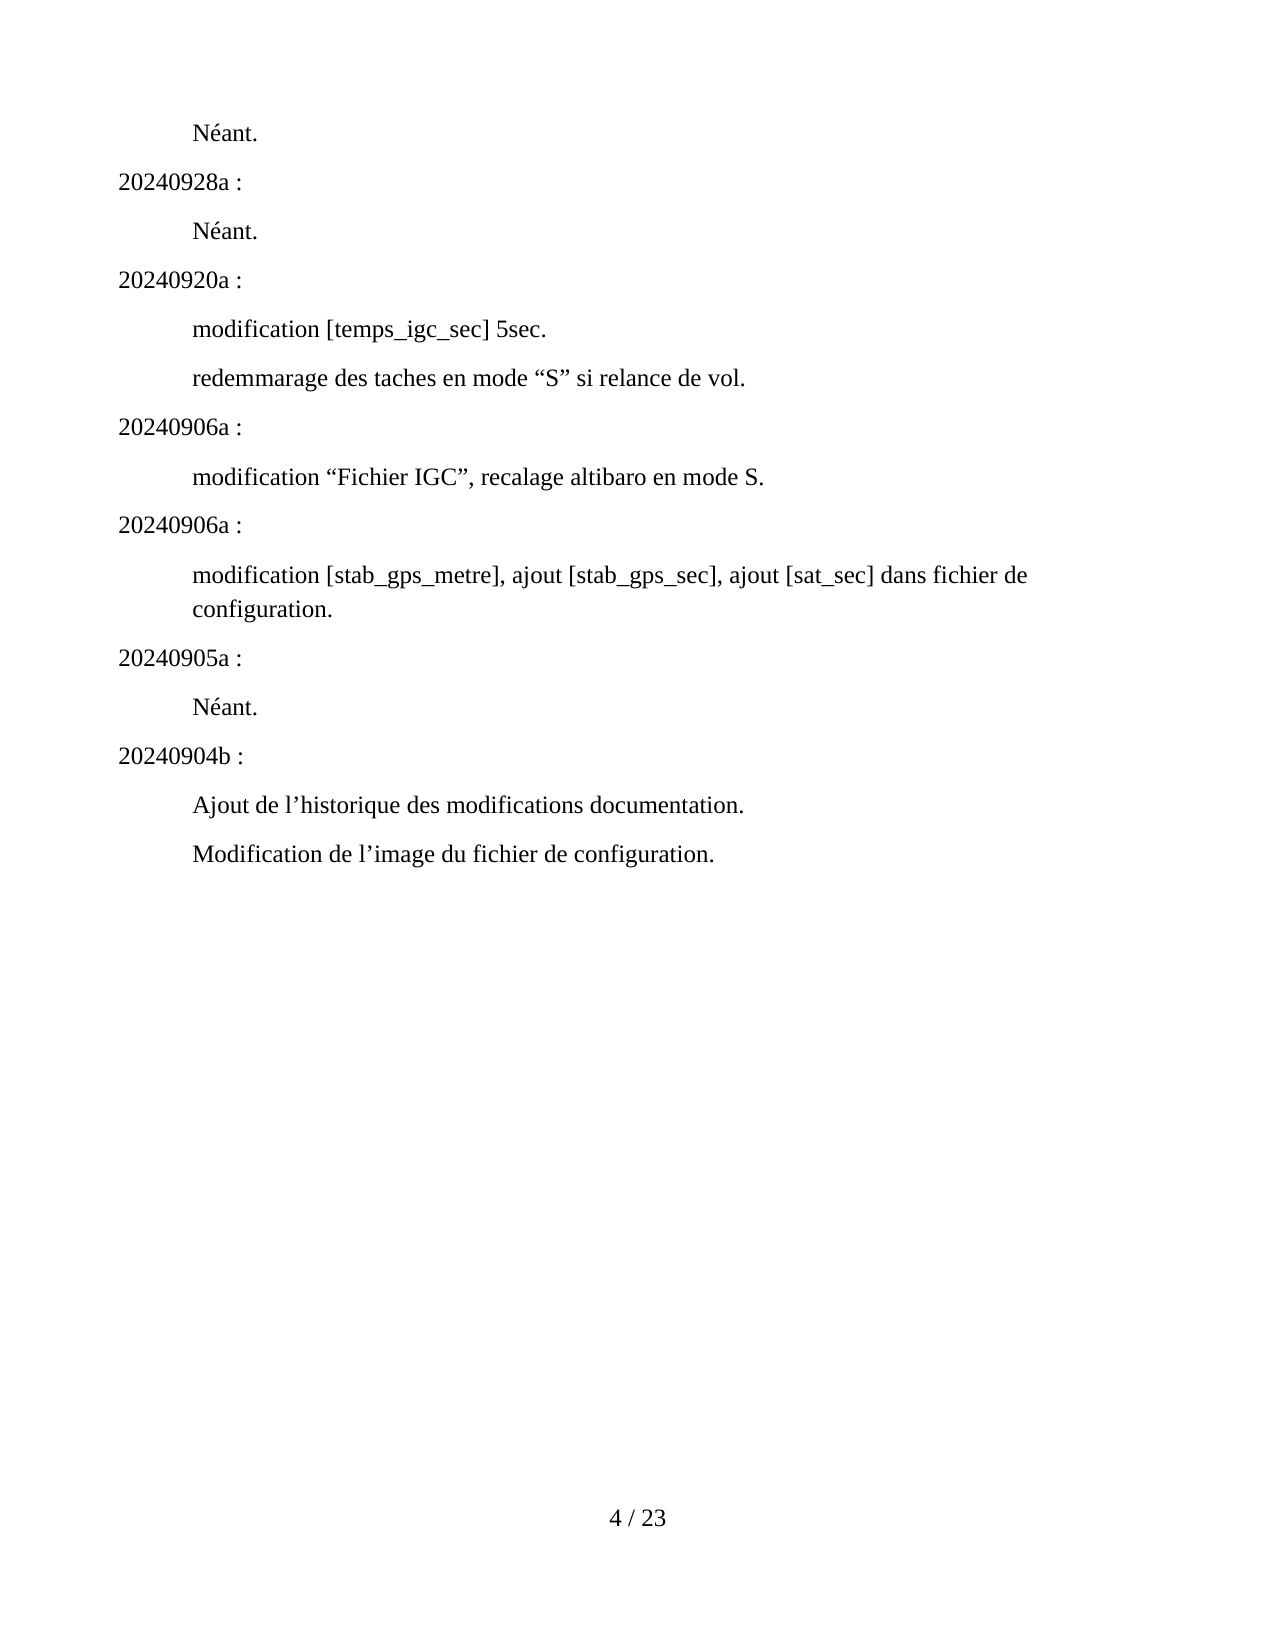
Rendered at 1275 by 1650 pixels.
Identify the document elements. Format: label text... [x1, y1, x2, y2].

text Néant. [118, 118, 1157, 147]
text Modification de l’image du fichier de configuration. [118, 839, 1157, 868]
text 20240904b : [118, 741, 1157, 770]
text 20240906a : [118, 511, 1157, 539]
text modification [temps_igc_sec] 5sec. [118, 314, 1157, 343]
text Ajout de l’historique des modifications documentation. [118, 790, 1157, 819]
text redemmarage des taches en mode “S” si relance de vol. [118, 363, 1157, 392]
text Néant. [118, 692, 1157, 721]
text 20240928a : [118, 167, 1157, 196]
text modification “Fichier IGC”, recalage altibaro en mode S. [118, 462, 1157, 490]
text 20240906a : [118, 412, 1157, 441]
text Néant. [118, 216, 1157, 245]
text 20240905a : [118, 643, 1157, 672]
text 20240920a : [118, 265, 1157, 294]
text modification [stab_gps_metre], ajout [stab_gps_sec], ajout [sat_sec] dans fichier de configuration. [118, 560, 1157, 623]
